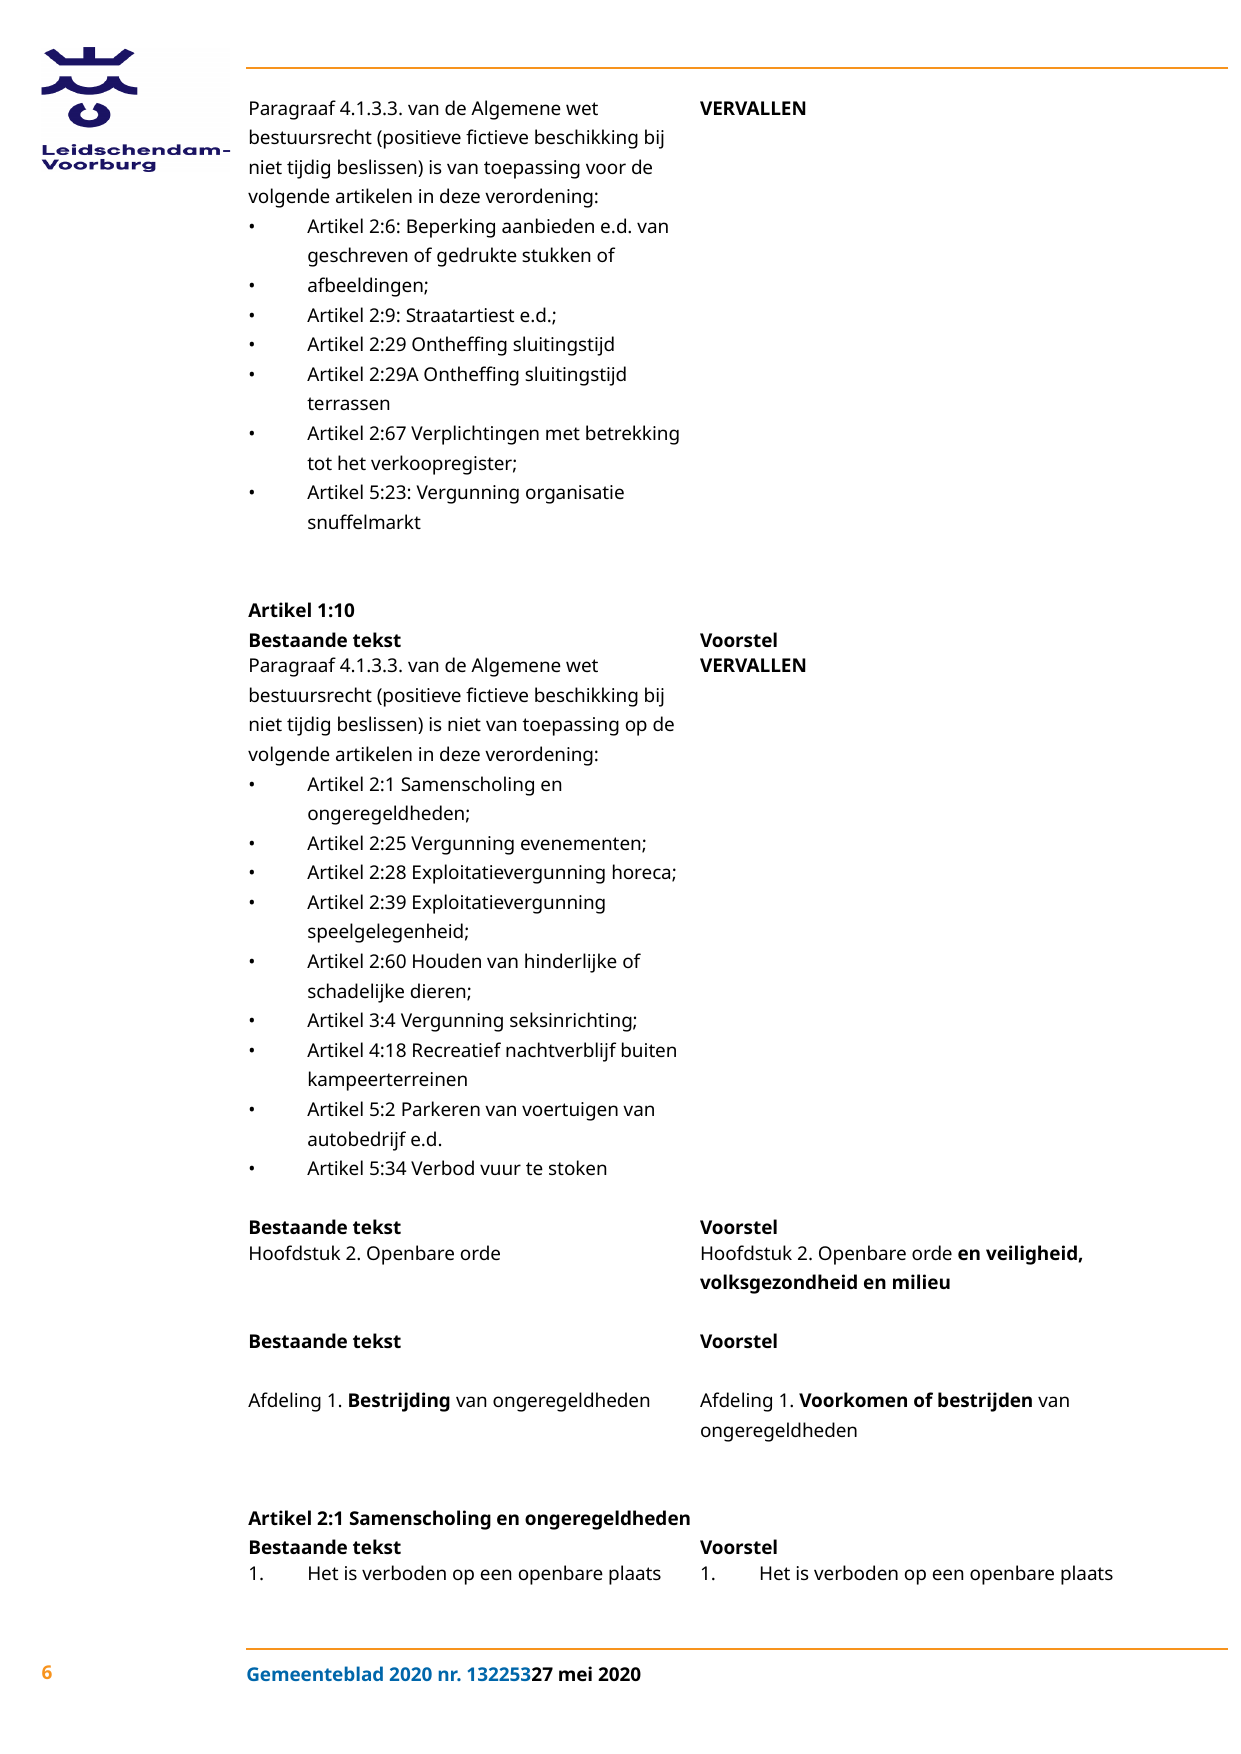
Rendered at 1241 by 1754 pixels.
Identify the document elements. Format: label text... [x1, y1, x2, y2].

table_header Bestaande tekst [248, 1535, 700, 1560]
table_header Voorstel [700, 627, 1152, 652]
table_cell Hoofdstuk 2. Openbare orde en veiligheid, volksgezondheid en milieu [700, 1240, 1152, 1295]
table_header Bestaande tekst [248, 1214, 700, 1240]
text Artikel 2:1 Samenscholing en ongeregeldheden [248, 1505, 1152, 1531]
picture [41, 47, 231, 172]
table_header Voorstel [700, 1535, 1152, 1560]
table_cell Hoofdstuk 2. Openbare orde [248, 1240, 700, 1295]
table_header Voorstel [700, 1214, 1152, 1240]
table_header Voorstel Afdeling 1. Voorkomen of bestrijden van ongeregeldheden [700, 1328, 1152, 1472]
table_cell Paragraaf 4.1.3.3. van de Algemene wet bestuursrecht (positieve fictieve beschikking bij niet tijdig beslissen) is niet van toepassing op de volgende artikelen in deze verordening: Artikel 2:1 Samenscholing en ongeregeldheden; Artikel 2:25 Vergunning evenementen; Artikel 2:28 Exploitatievergunning horeca; Artikel 2:39 Exploitatievergunning speelgelegenheid; Artikel 2:60 Houden van hinderlijke of schadelijke dieren; Artikel 3:4 Vergunning seksinrichting; Artikel 4:18 Recreatief nachtverblijf buiten kampeerterreinen Artikel 5:2 Parkeren van voertuigen van autobedrijf e.d. Artikel 5:34 Verbod vuur te stoken [248, 653, 700, 1181]
table_header Bestaande tekst Afdeling 1. Bestrijding van ongeregeldheden [248, 1328, 700, 1472]
text Artikel 1:10 [248, 597, 1152, 623]
table_cell VERVALLEN [700, 653, 1152, 1181]
table_cell Het is verboden op een openbare plaats [248, 1560, 700, 1586]
table_cell Het is verboden op een openbare plaats [700, 1560, 1152, 1586]
table_cell VERVALLEN [700, 95, 1152, 564]
table_cell Paragraaf 4.1.3.3. van de Algemene wet bestuursrecht (positieve fictieve beschikking bij niet tijdig beslissen) is van toepassing voor de volgende artikelen in deze verordening: Artikel 2:6: Beperking aanbieden e.d. van geschreven of gedrukte stukken of afbeeldingen; Artikel 2:9: Straatartiest e.d.; Artikel 2:29 Ontheffing sluitingstijd Artikel 2:29A Ontheffing sluitingstijd terrassen Artikel 2:67 Verplichtingen met betrekking tot het verkoopregister; Artikel 5:23: Vergunning organisatie snuffelmarkt [248, 95, 700, 564]
table_header Bestaande tekst [248, 627, 700, 652]
